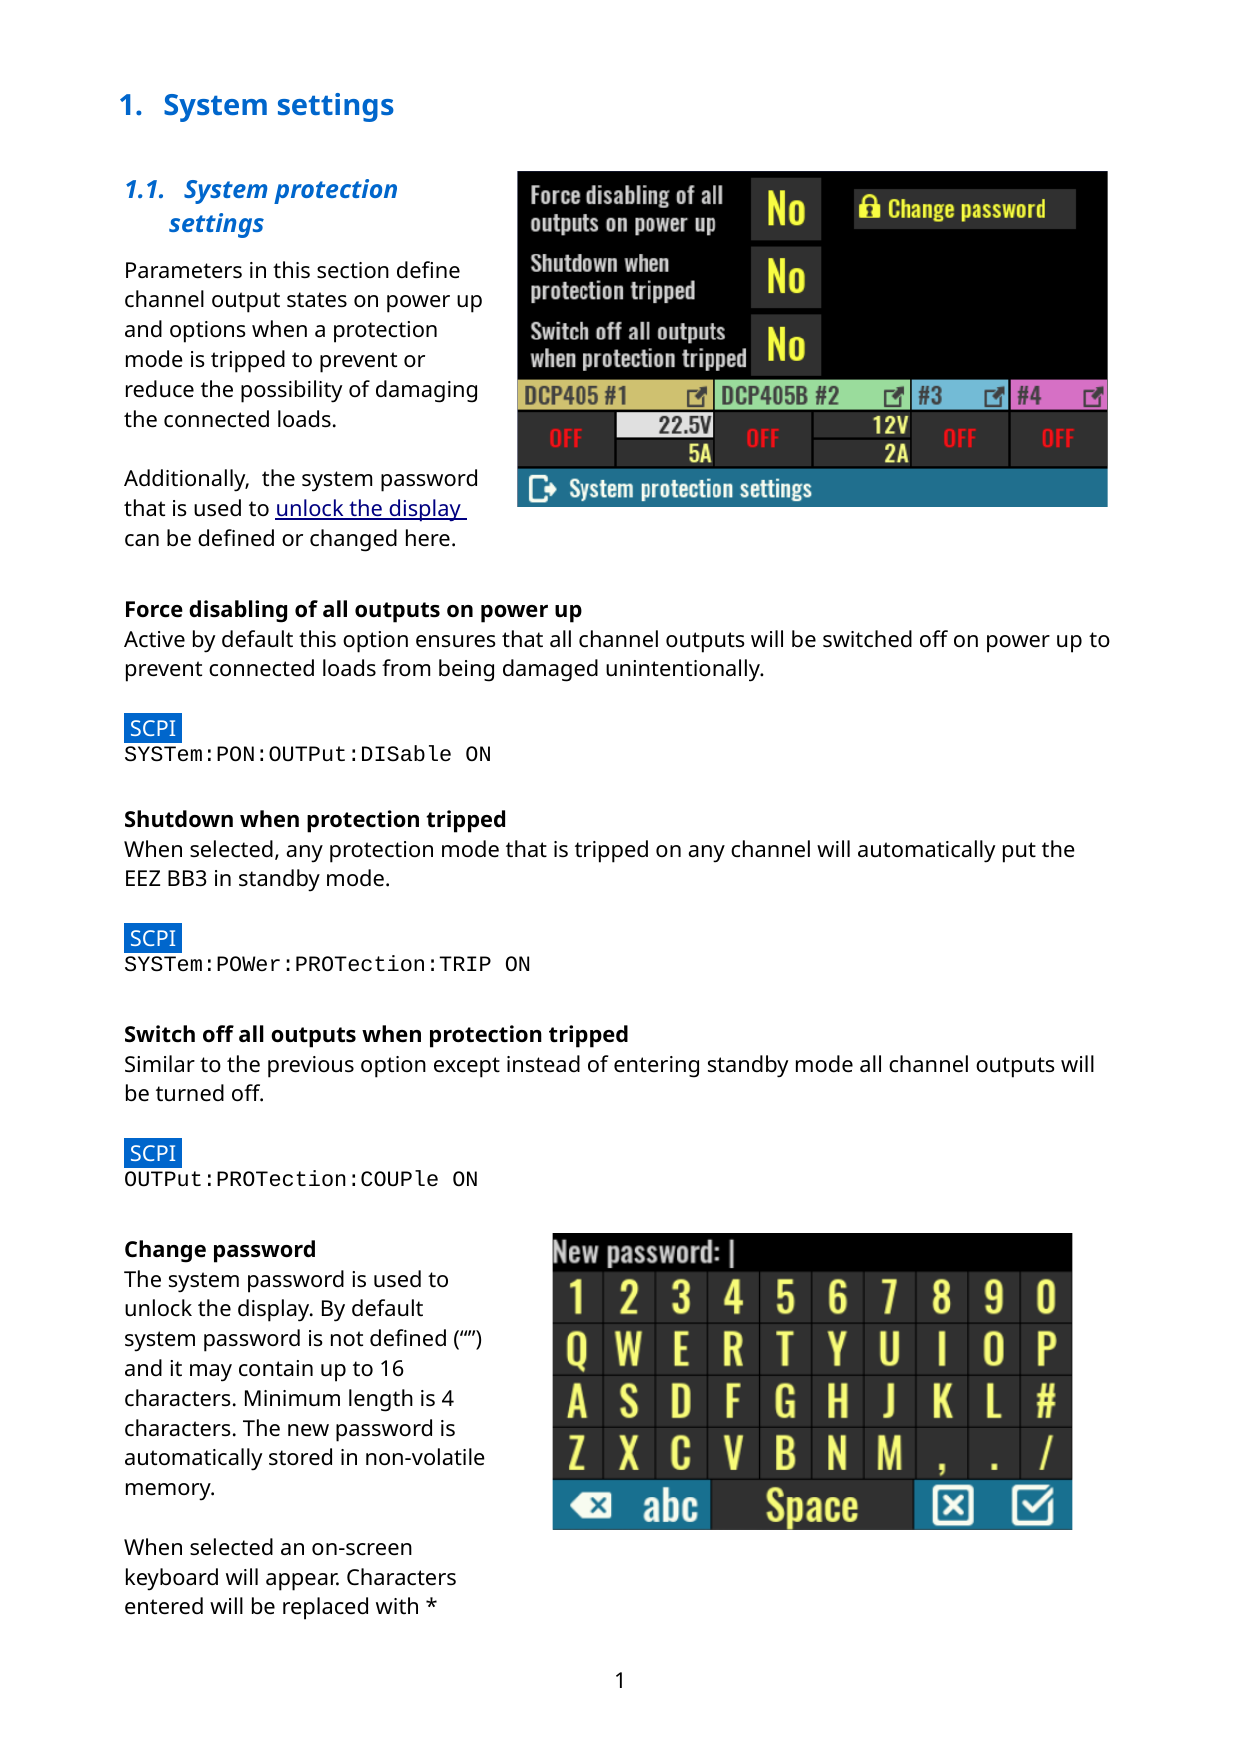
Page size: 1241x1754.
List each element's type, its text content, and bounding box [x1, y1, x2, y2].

table_cell Force disabling of all outputs on power up Active by default this option ensures that all channel outputs will be switched off on power up to prevent connected loads from being damaged unintentionally. SCPI SYSTem:PON:OUTPut:DISable ON [118, 588, 1123, 798]
table_cell Change password The system password is used to unlock the display. By default system password is not defined (“”) and it may contain up to 16 characters. Minimum length is 4 characters. The new password is automatically stored in non-volatile memory. When selected an on-screen keyboard will appear. Characters entered will be replaced with * [118, 1228, 502, 1627]
table_cell [502, 1228, 1123, 1627]
table_header System protection settings Parameters in this section define channel output states on power up and options when a protection mode is tripped to prevent or reduce the possibility of damaging the connected loads. Additionally, the system password that is used to unlock the display can be defined or changed here. [118, 166, 502, 588]
picture [517, 171, 1108, 507]
picture [552, 1233, 1073, 1530]
table_header [502, 166, 1123, 588]
table_cell Shutdown when protection tripped When selected, any protection mode that is tripped on any channel will automatically put the EEZ BB3 in standby mode. SCPI SYSTem:POWer:PROTection:TRIP ON [118, 798, 1123, 1013]
subtitle System settings [118, 84, 1122, 124]
table_cell Switch off all outputs when protection tripped Similar to the previous option except instead of entering standby mode all channel outputs will be turned off. SCPI OUTPut:PROTection:COUPle ON [118, 1013, 1123, 1228]
